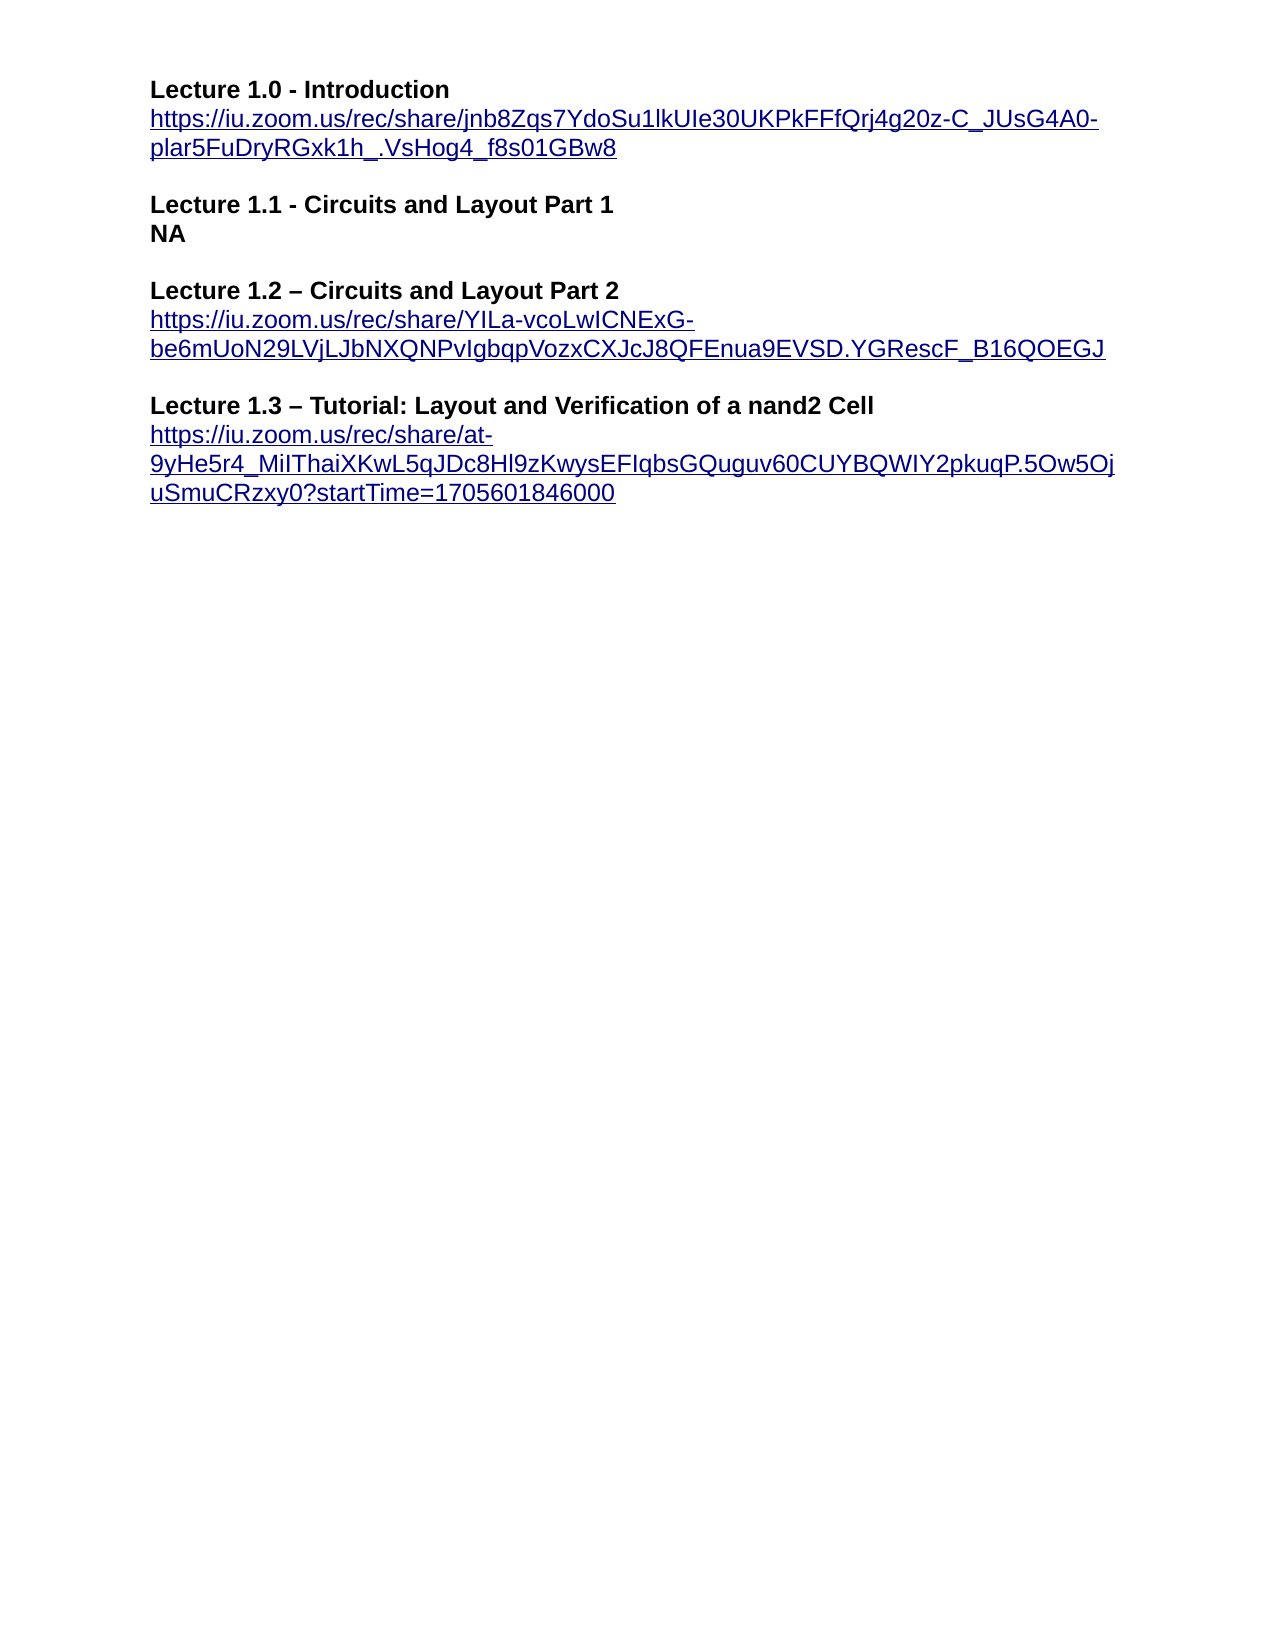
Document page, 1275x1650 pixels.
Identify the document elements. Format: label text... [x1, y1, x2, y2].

text https://iu.zoom.us/rec/share/YILa-vcoLwICNExG-be6mUoN29LVjLJbNXQNPvIgbqpVozxCXJcJ8QFEnua9EVSD.YGRescF_B16QOEGJ [150, 305, 1125, 362]
text Lecture 1.1 - Circuits and Layout Part 1 [150, 190, 1125, 219]
text NA [150, 219, 1125, 247]
text Lecture 1.0 - Introduction [150, 75, 1125, 104]
text https://iu.zoom.us/rec/share/at-9yHe5r4_MiIThaiXKwL5qJDc8Hl9zKwysEFIqbsGQuguv60CUYBQWIY2pkuqP.5Ow5OjuSmuCRzxy0?startTime=1705601846000 [150, 420, 1125, 506]
text Lecture 1.3 – Tutorial: Layout and Verification of a nand2 Cell [150, 391, 1125, 420]
text https://iu.zoom.us/rec/share/jnb8Zqs7YdoSu1lkUIe30UKPkFFfQrj4g20z-C_JUsG4A0-plar5FuDryRGxk1h_.VsHog4_f8s01GBw8 [150, 104, 1125, 161]
text Lecture 1.2 – Circuits and Layout Part 2 [150, 276, 1125, 305]
